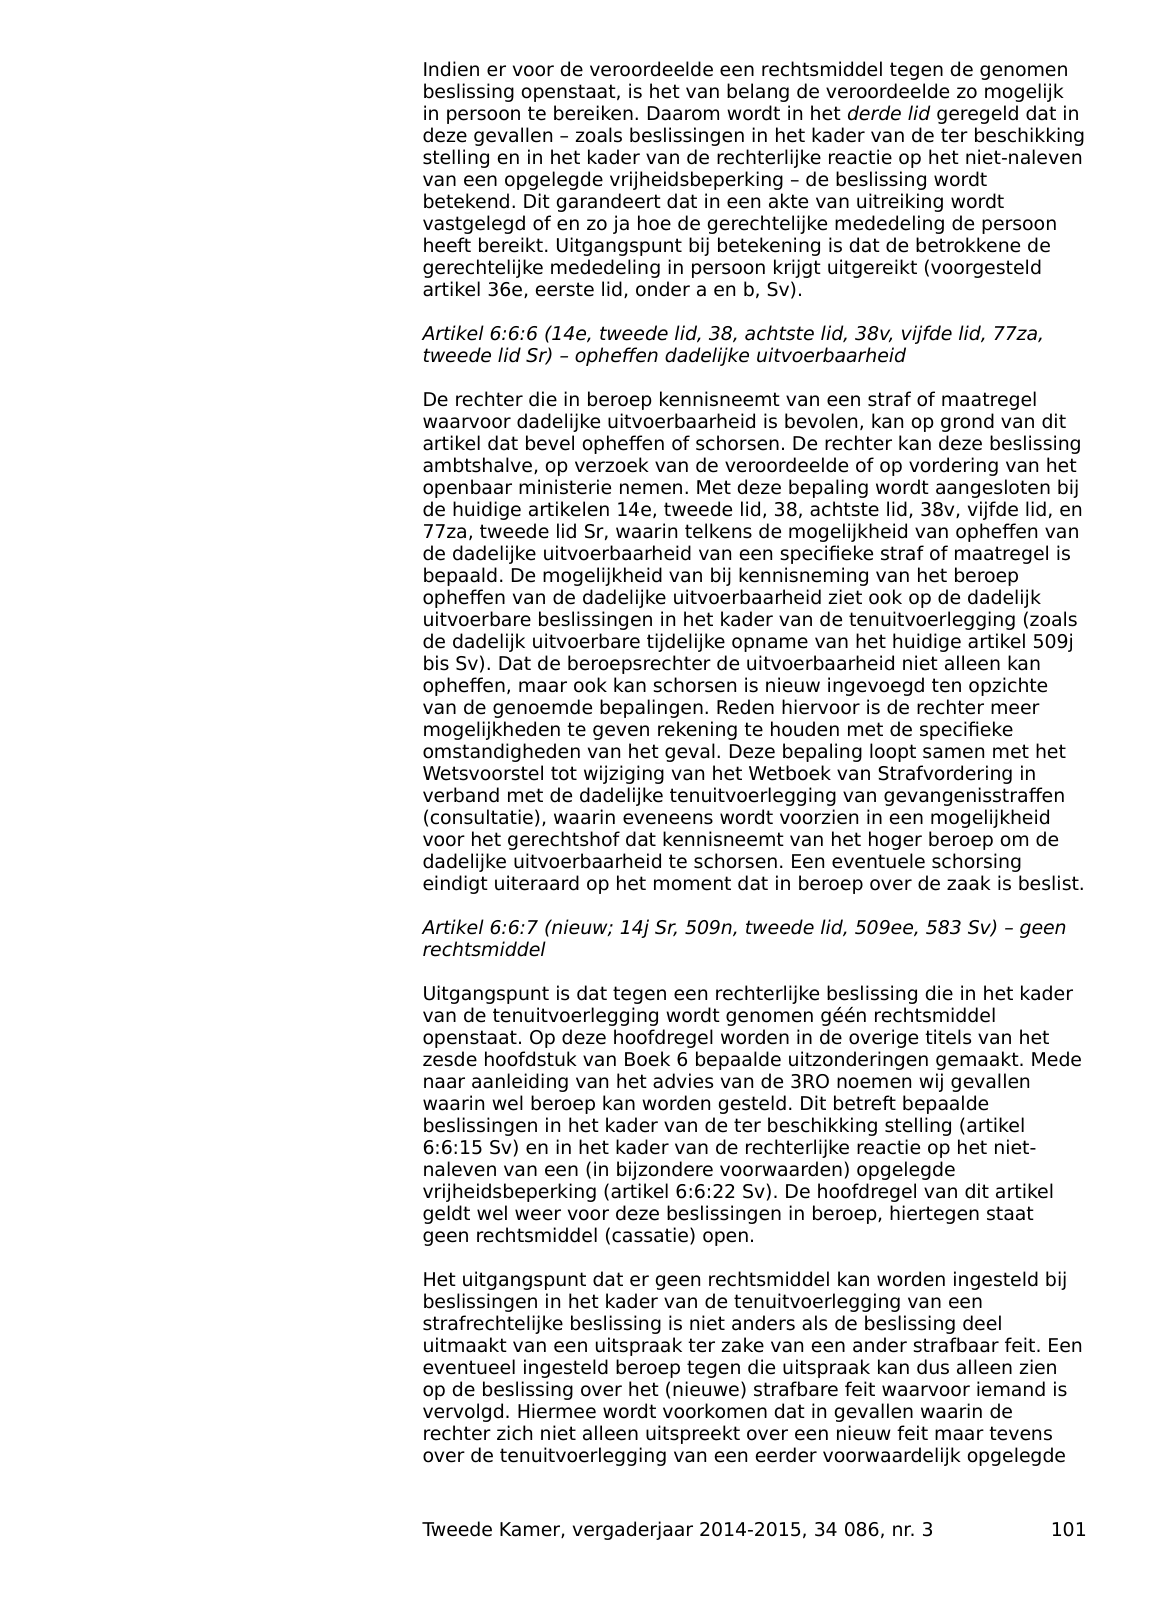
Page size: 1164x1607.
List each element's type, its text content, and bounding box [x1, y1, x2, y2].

text Het uitgangspunt dat er geen rechtsmiddel kan worden ingesteld bij beslissingen in het kader van de tenuitvoerlegging van een strafrechtelijke beslissing is niet anders als de beslissing deel uitmaakt van een uitspraak ter zake van een ander strafbaar feit. Een eventueel ingesteld beroep tegen die uitspraak kan dus alleen zien op de beslissing over het (nieuwe) strafbare feit waarvoor iemand is vervolgd. Hiermee wordt voorkomen dat in gevallen waarin de rechter zich niet alleen uitspreekt over een nieuw feit maar tevens over de tenuitvoerlegging van een eerder voorwaardelijk opgelegde [422, 1269, 1087, 1467]
subtitle Artikel 6:6:6 (14e, tweede lid, 38, achtste lid, 38v, vijfde lid, 77za, tweede lid Sr) – opheffen dadelijke uitvoerbaarheid [422, 323, 1087, 367]
text De rechter die in beroep kennisneemt van een straf of maatregel waarvoor dadelijke uitvoerbaarheid is bevolen, kan op grond van dit artikel dat bevel opheffen of schorsen. De rechter kan deze beslissing ambtshalve, op verzoek van de veroordeelde of op vordering van het openbaar ministerie nemen. Met deze bepaling wordt aangesloten bij de huidige artikelen 14e, tweede lid, 38, achtste lid, 38v, vijfde lid, en 77za, tweede lid Sr, waarin telkens de mogelijkheid van opheffen van de dadelijke uitvoerbaarheid van een specifieke straf of maatregel is bepaald. De mogelijkheid van bij kennisneming van het beroep opheffen van de dadelijke uitvoerbaarheid ziet ook op de dadelijk uitvoerbare beslissingen in het kader van de tenuitvoerlegging (zoals de dadelijk uitvoerbare tijdelijke opname van het huidige artikel 509j bis Sv). Dat de beroepsrechter de uitvoerbaarheid niet alleen kan opheffen, maar ook kan schorsen is nieuw ingevoegd ten opzichte van de genoemde bepalingen. Reden hiervoor is de rechter meer mogelijkheden te geven rekening te houden met de specifieke omstandigheden van het geval. Deze bepaling loopt samen met het Wetsvoorstel tot wijziging van het Wetboek van Strafvordering in verband met de dadelijke tenuitvoerlegging van gevangenisstraffen (consultatie), waarin eveneens wordt voorzien in een mogelijkheid voor het gerechtshof dat kennisneemt van het hoger beroep om de dadelijke uitvoerbaarheid te schorsen. Een eventuele schorsing eindigt uiteraard op het moment dat in beroep over de zaak is beslist. [422, 389, 1087, 895]
text Uitgangspunt is dat tegen een rechterlijke beslissing die in het kader van de tenuitvoerlegging wordt genomen géén rechtsmiddel openstaat. Op deze hoofdregel worden in de overige titels van het zesde hoofdstuk van Boek 6 bepaalde uitzonderingen gemaakt. Mede naar aanleiding van het advies van de 3RO noemen wij gevallen waarin wel beroep kan worden gesteld. Dit betreft bepaalde beslissingen in het kader van de ter beschikking stelling (artikel 6:6:15 Sv) en in het kader van de rechterlijke reactie op het niet-naleven van een (in bijzondere voorwaarden) opgelegde vrijheidsbeperking (artikel 6:6:22 Sv). De hoofdregel van dit artikel geldt wel weer voor deze beslissingen in beroep, hiertegen staat geen rechtsmiddel (cassatie) open. [422, 983, 1087, 1247]
subtitle Artikel 6:6:7 (nieuw; 14j Sr, 509n, tweede lid, 509ee, 583 Sv) – geen rechtsmiddel [422, 917, 1087, 961]
text Indien er voor de veroordeelde een rechtsmiddel tegen de genomen beslissing openstaat, is het van belang de veroordeelde zo mogelijk in persoon te bereiken. Daarom wordt in het derde lid geregeld dat in deze gevallen – zoals beslissingen in het kader van de ter beschikking stelling en in het kader van de rechterlijke reactie op het niet-naleven van een opgelegde vrijheidsbeperking – de beslissing wordt betekend. Dit garandeert dat in een akte van uitreiking wordt vastgelegd of en zo ja hoe de gerechtelijke mededeling de persoon heeft bereikt. Uitgangspunt bij betekening is dat de betrokkene de gerechtelijke mededeling in persoon krijgt uitgereikt (voorgesteld artikel 36e, eerste lid, onder a en b, Sv). [422, 59, 1087, 301]
